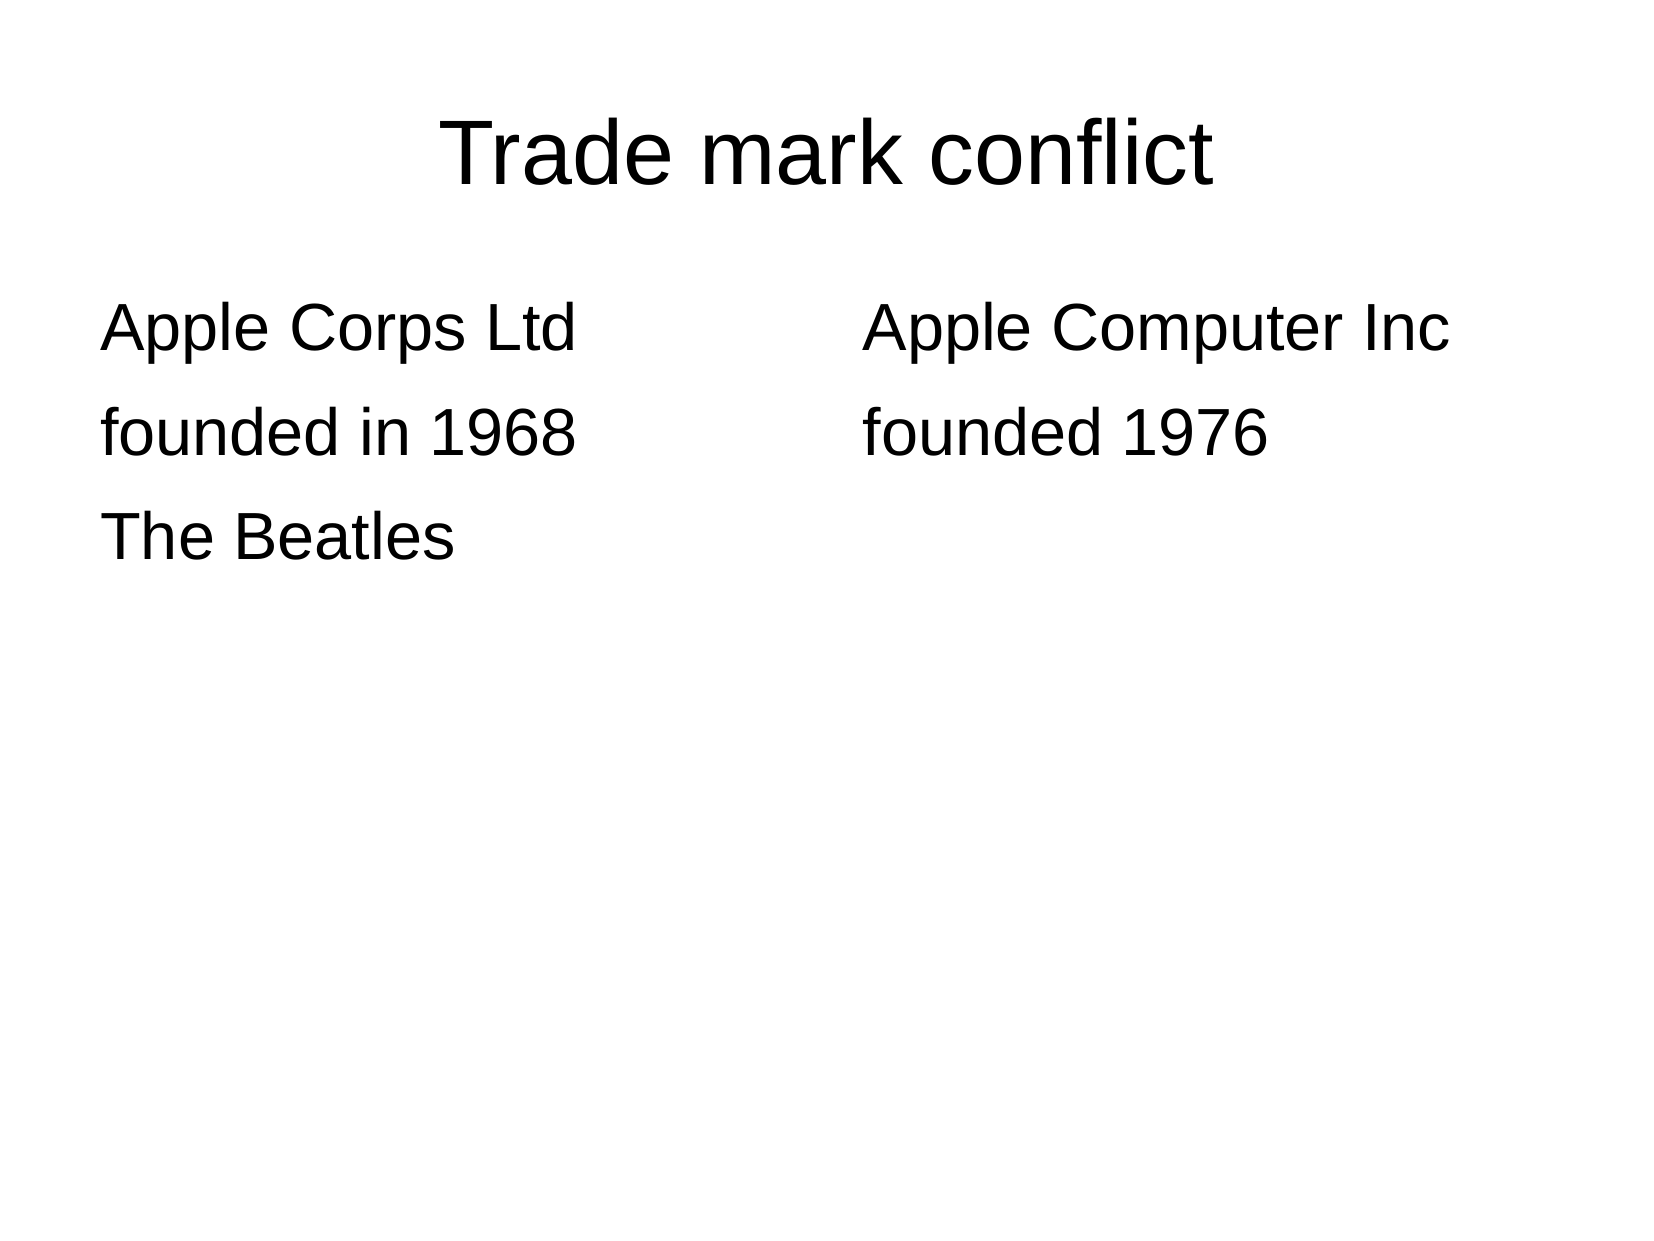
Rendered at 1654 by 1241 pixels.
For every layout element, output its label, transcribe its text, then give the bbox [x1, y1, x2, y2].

list Apple Computer Inc founded 1976 [845, 290, 1572, 1094]
list Apple Corps Ltd founded in 1968 The Beatles [82, 290, 809, 1109]
title Trade mark conflict [82, 49, 1571, 257]
